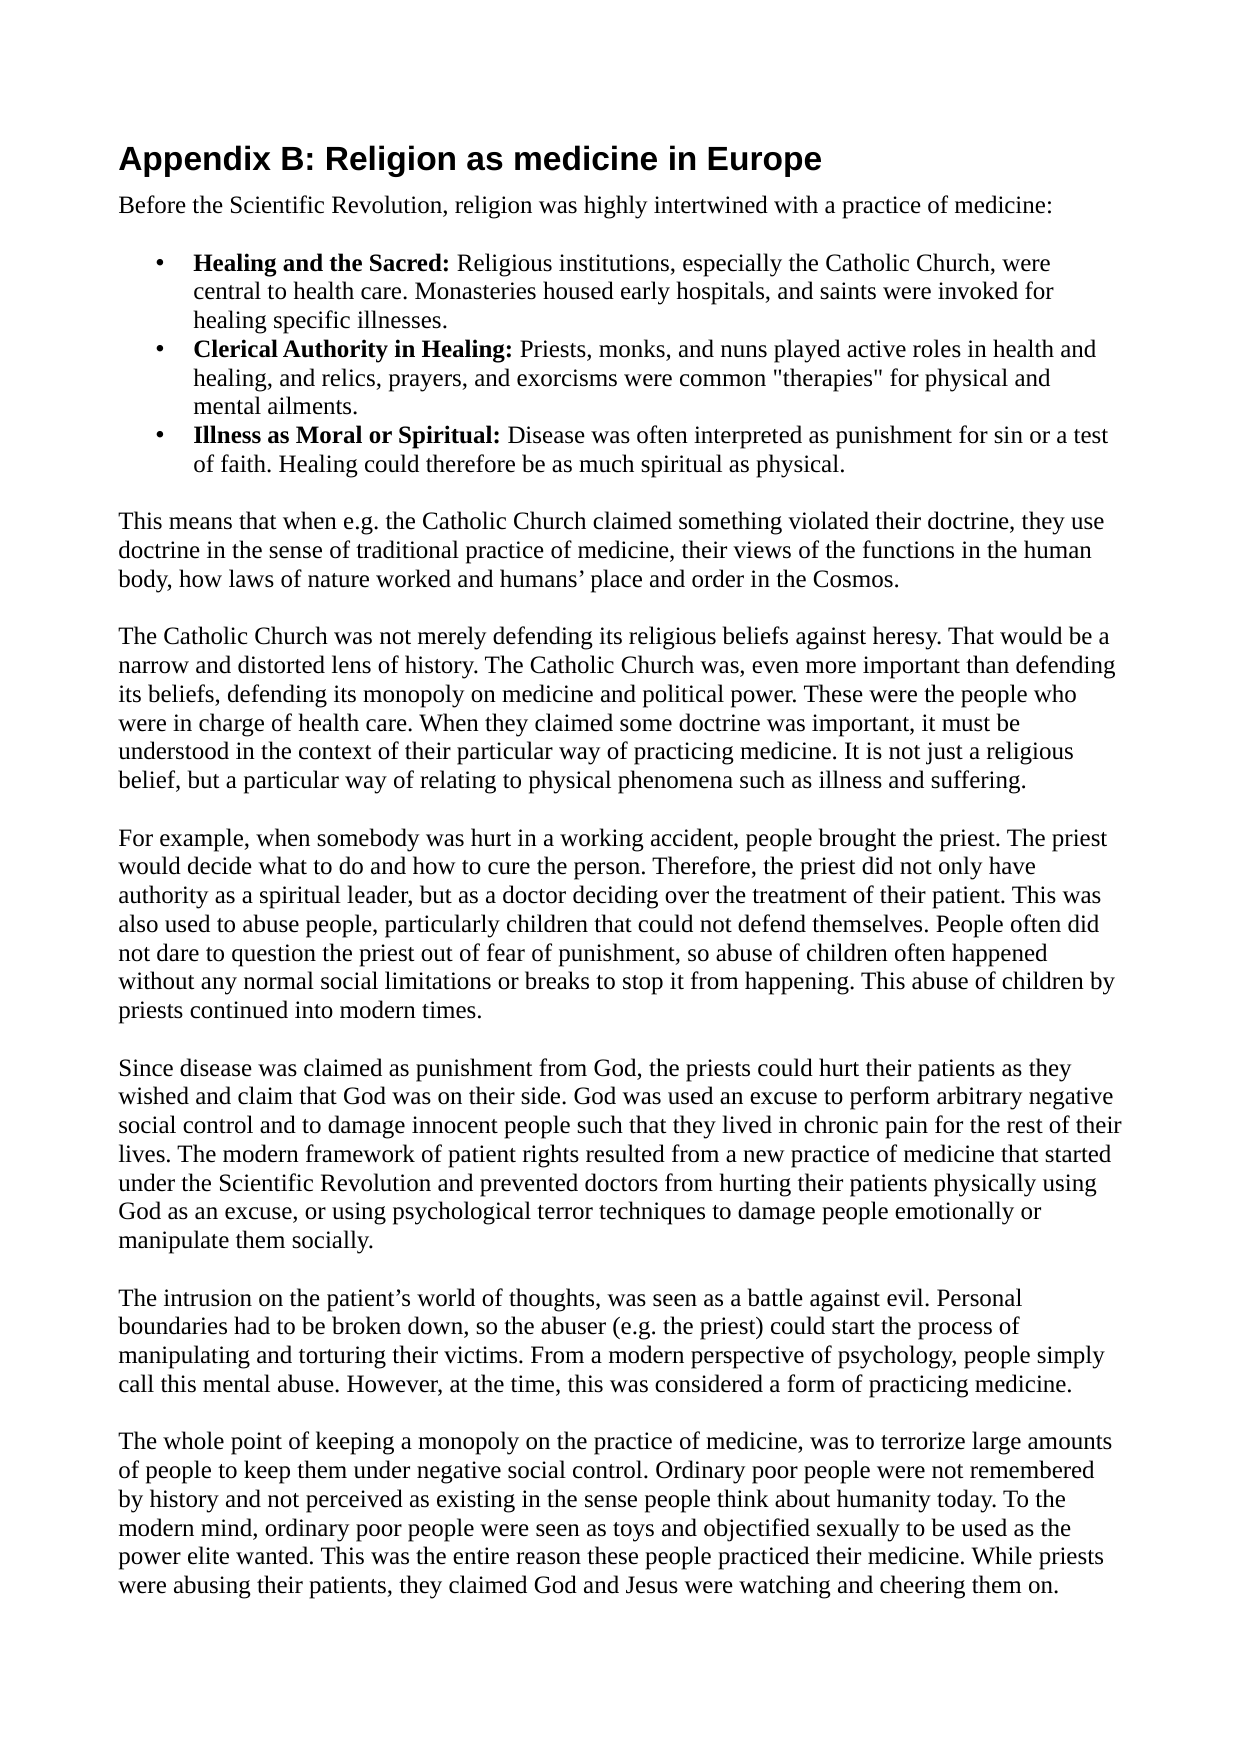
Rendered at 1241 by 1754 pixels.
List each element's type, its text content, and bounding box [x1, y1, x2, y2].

list Clerical Authority in Healing: Priests, monks, and nuns played active roles in health and healing, and relics, prayers, and exorcisms were common "therapies" for physical and mental ailments. [156, 334, 1122, 420]
text For example, when somebody was hurt in a working accident, people brought the priest. The priest would decide what to do and how to cure the person. Therefore, the priest did not only have authority as a spiritual leader, but as a doctor deciding over the treatment of their patient. This was also used to abuse people, particularly children that could not defend themselves. People often did not dare to question the priest out of fear of punishment, so abuse of children often happened without any normal social limitations or breaks to stop it from happening. This abuse of children by priests continued into modern times. [118, 823, 1122, 1024]
text This means that when e.g. the Catholic Church claimed something violated their doctrine, they use doctrine in the sense of traditional practice of medicine, their views of the functions in the human body, how laws of nature worked and humans’ place and order in the Cosmos. [118, 506, 1122, 593]
text The Catholic Church was not merely defending its religious beliefs against heresy. That would be a narrow and distorted lens of history. The Catholic Church was, even more important than defending its beliefs, defending its monopoly on medicine and political power. These were the people who were in charge of health care. When they claimed some doctrine was important, it must be understood in the context of their particular way of practicing medicine. It is not just a religious belief, but a particular way of relating to physical phenomena such as illness and suffering. [118, 621, 1122, 794]
list Illness as Moral or Spiritual: Disease was often interpreted as punishment for sin or a test of faith. Healing could therefore be as much spiritual as physical. [156, 420, 1122, 478]
subtitle Appendix B: Religion as medicine in Europe [118, 139, 1122, 178]
text The whole point of keeping a monopoly on the practice of medicine, was to terrorize large amounts of people to keep them under negative social control. Ordinary poor people were not remembered by history and not perceived as existing in the sense people think about humanity today. To the modern mind, ordinary poor people were seen as toys and objectified sexually to be used as the power elite wanted. This was the entire reason these people practiced their medicine. While priests were abusing their patients, they claimed God and Jesus were watching and cheering them on. [118, 1426, 1122, 1599]
text Since disease was claimed as punishment from God, the priests could hurt their patients as they wished and claim that God was on their side. God was used an excuse to perform arbitrary negative social control and to damage innocent people such that they lived in chronic pain for the rest of their lives. The modern framework of patient rights resulted from a new practice of medicine that started under the Scientific Revolution and prevented doctors from hurting their patients physically using God as an excuse, or using psychological terror techniques to damage people emotionally or manipulate them socially. [118, 1053, 1122, 1254]
text The intrusion on the patient’s world of thoughts, was seen as a battle against evil. Personal boundaries had to be broken down, so the abuser (e.g. the priest) could start the process of manipulating and torturing their victims. From a modern perspective of psychology, people simply call this mental abuse. However, at the time, this was considered a form of practicing medicine. [118, 1283, 1122, 1398]
text Before the Scientific Revolution, religion was highly intertwined with a practice of medicine: [118, 190, 1122, 219]
list Healing and the Sacred: Religious institutions, especially the Catholic Church, were central to health care. Monasteries housed early hospitals, and saints were invoked for healing specific illnesses. [156, 248, 1122, 334]
